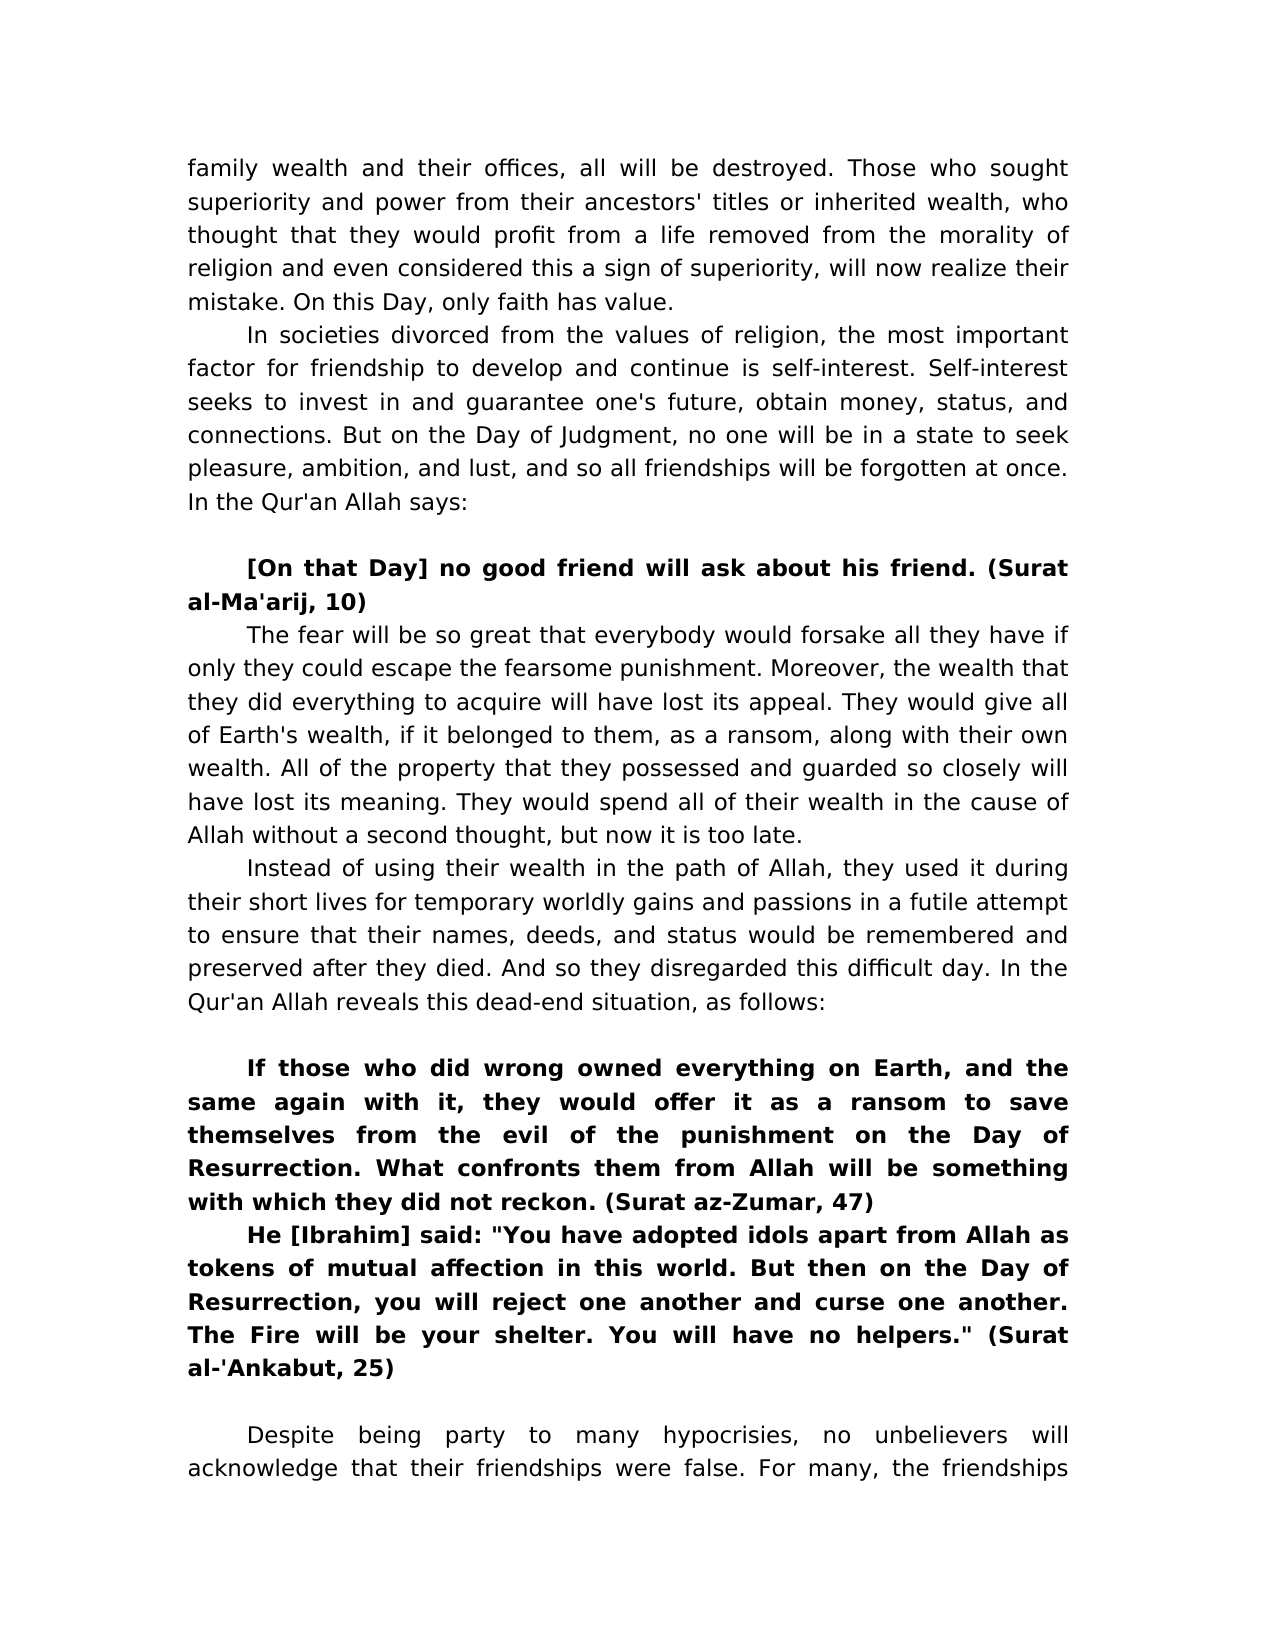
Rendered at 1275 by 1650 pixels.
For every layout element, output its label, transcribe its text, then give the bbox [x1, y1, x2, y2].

text He [Ibrahim] said: "You have adopted idols apart from Allah as tokens of mutual affection in this world. But then on the Day of Resurrection, you will reject one another and curse one another. The Fire will be your shelter. You will have no helpers." (Surat al-'Ankabut, 25) [187, 1217, 1070, 1383]
text Instead of using their wealth in the path of Allah, they used it during their short lives for temporary worldly gains and passions in a futile attempt to ensure that their names, deeds, and status would be remembered and preserved after they died. And so they disregarded this difficult day. In the Qur'an Allah reveals this dead-end situation, as follows: [187, 850, 1070, 1017]
text Despite being party to many hypocrisies, no unbelievers will acknowledge that their friendships were false. For many, the friendships [187, 1417, 1070, 1483]
text If those who did wrong owned everything on Earth, and the same again with it, they would offer it as a ransom to save themselves from the evil of the punishment on the Day of Resurrection. What confronts them from Allah will be something with which they did not reckon. (Surat az-Zumar, 47) [187, 1050, 1070, 1217]
text In societies divorced from the values of religion, the most important factor for friendship to develop and continue is self-interest. Self-interest seeks to invest in and guarantee one's future, obtain money, status, and connections. But on the Day of Judgment, no one will be in a state to seek pleasure, ambition, and lust, and so all friendships will be forgotten at once. In the Qur'an Allah says: [187, 317, 1070, 517]
text family wealth and their offices, all will be destroyed. Those who sought superiority and power from their ancestors' titles or inherited wealth, who thought that they would profit from a life removed from the morality of religion and even considered this a sign of superiority, will now realize their mistake. On this Day, only faith has value. [187, 150, 1070, 317]
text The fear will be so great that everybody would forsake all they have if only they could escape the fearsome punishment. Moreover, the wealth that they did everything to acquire will have lost its appeal. They would give all of Earth's wealth, if it belonged to them, as a ransom, along with their own wealth. All of the property that they possessed and guarded so closely will have lost its meaning. They would spend all of their wealth in the cause of Allah without a second thought, but now it is too late. [187, 617, 1070, 850]
text [On that Day] no good friend will ask about his friend. (Surat al-Ma'arij, 10) [187, 550, 1070, 617]
